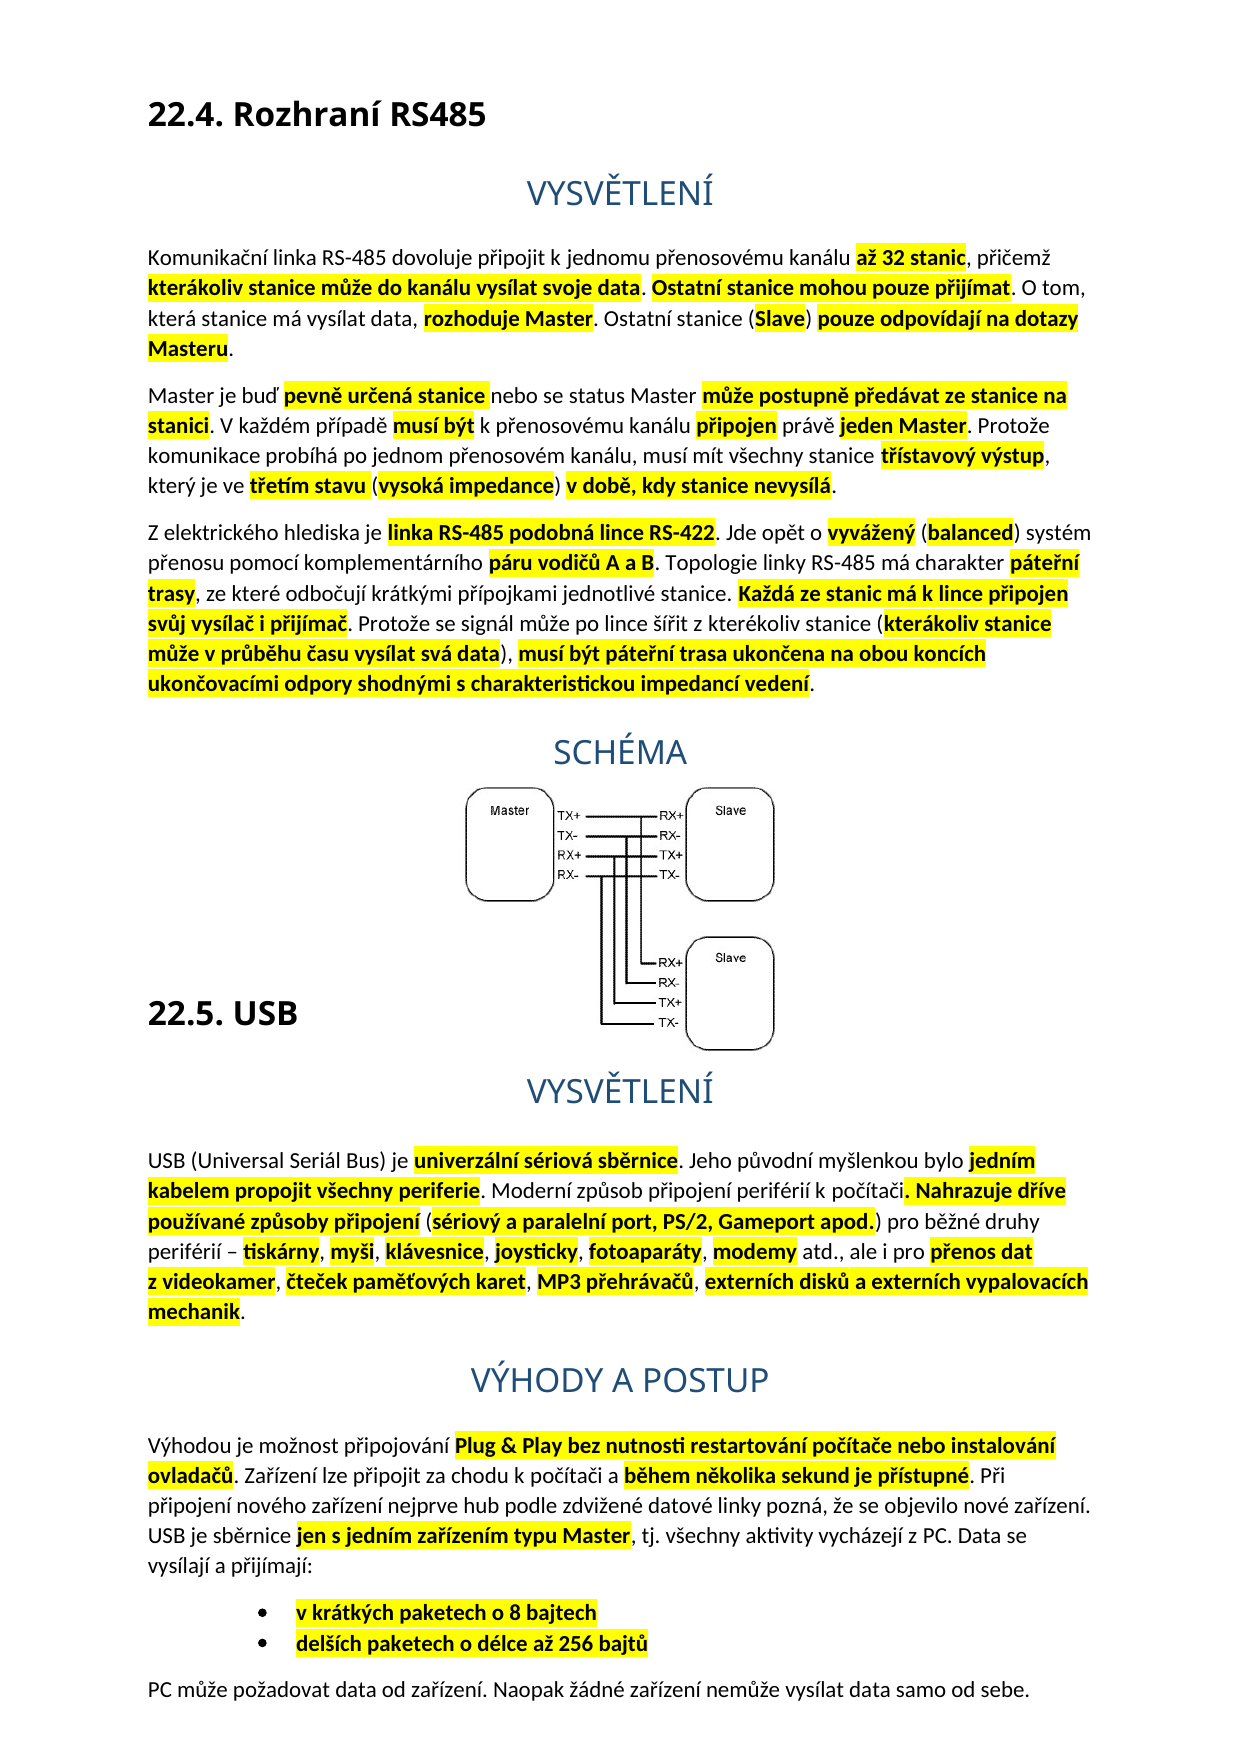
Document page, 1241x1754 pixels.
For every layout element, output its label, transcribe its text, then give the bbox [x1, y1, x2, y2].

subtitle 22.5. USB [148, 990, 1093, 1036]
picture [459, 780, 780, 990]
list v krátkých paketech o 8 bajtech [258, 1598, 1093, 1627]
text Komunikační linka RS-485 dovoluje připojit k jednomu přenosovému kanálu až 32 stanic, přičemž kterákoliv stanice může do kanálu vysílat svoje data. Ostatní stanice mohou pouze přijímat. O tom, která stanice má vysílat data, rozhoduje Master. Ostatní stanice (Slave) pouze odpovídají na dotazy Masteru. [148, 243, 1093, 362]
text Z elektrického hlediska je linka RS-485 podobná lince RS-422. Jde opět o vyvážený (balanced) systém přenosu pomocí komplementárního páru vodičů A a B. Topologie linky RS-485 má charakter páteřní trasy, ze které odbočují krátkými přípojkami jednotlivé stanice. Každá ze stanic má k lince připojen svůj vysílač i přijímač. Protože se signál může po lince šířit z kterékoliv stanice (kterákoliv stanice může v průběhu času vysílat svá data), musí být páteřní trasa ukončena na obou koncích ukončovacími odpory shodnými s charakteristickou impedancí vedení. [148, 518, 1093, 697]
subtitle USB (Universal Seriál Bus) je univerzální sériová sběrnice. Jeho původní myšlenkou bylo jedním kabelem propojit všechny periferie. Moderní způsob připojení periférií k počítači. Nahrazuje dříve používané způsoby připojení (sériový a paralelní port, PS/2, Gameport apod.) pro běžné druhy periférií – tiskárny, myši, klávesnice, joysticky, fotoaparáty, modemy atd., ale i pro přenos dat z videokamer, čteček paměťových karet, MP3 přehrávačů, externích disků a externích vypalovacích mechanik. [148, 1146, 1093, 1326]
text Výhodou je možnost připojování Plug & Play bez nutnosti restartování počítače nebo instalování ovladačů. Zařízení lze připojit za chodu k počítači a během několika sekund je přístupné. Při připojení nového zařízení nejprve hub podle zdvižené datové linky pozná, že se objevilo nové zařízení. USB je sběrnice jen s jedním zařízením typu Master, tj. všechny aktivity vycházejí z PC. Data se vysílají a přijímají: [148, 1431, 1093, 1580]
subtitle VYSVĚTLENÍ [148, 1068, 1093, 1114]
text Master je buď pevně určená stanice nebo se status Master může postupně předávat ze stanice na stanici. V každém případě musí být k přenosovému kanálu připojen právě jeden Master. Protože komunikace probíhá po jednom přenosovém kanálu, musí mít všechny stanice třístavový výstup, který je ve třetím stavu (vysoká impedance) v době, kdy stanice nevysílá. [148, 381, 1093, 499]
subtitle schéma [148, 729, 1093, 774]
list delších paketech o délce až 256 bajtů [258, 1629, 1093, 1657]
picture [459, 1036, 780, 1055]
subtitle 22.4. Rozhraní RS485 [148, 91, 1093, 137]
text PC může požadovat data od zařízení. Naopak žádné zařízení nemůže vysílat data samo od sebe. [148, 1676, 1093, 1704]
subtitle VYSVĚTLENÍ [148, 169, 1093, 215]
subtitle výhody a postup [148, 1357, 1093, 1402]
